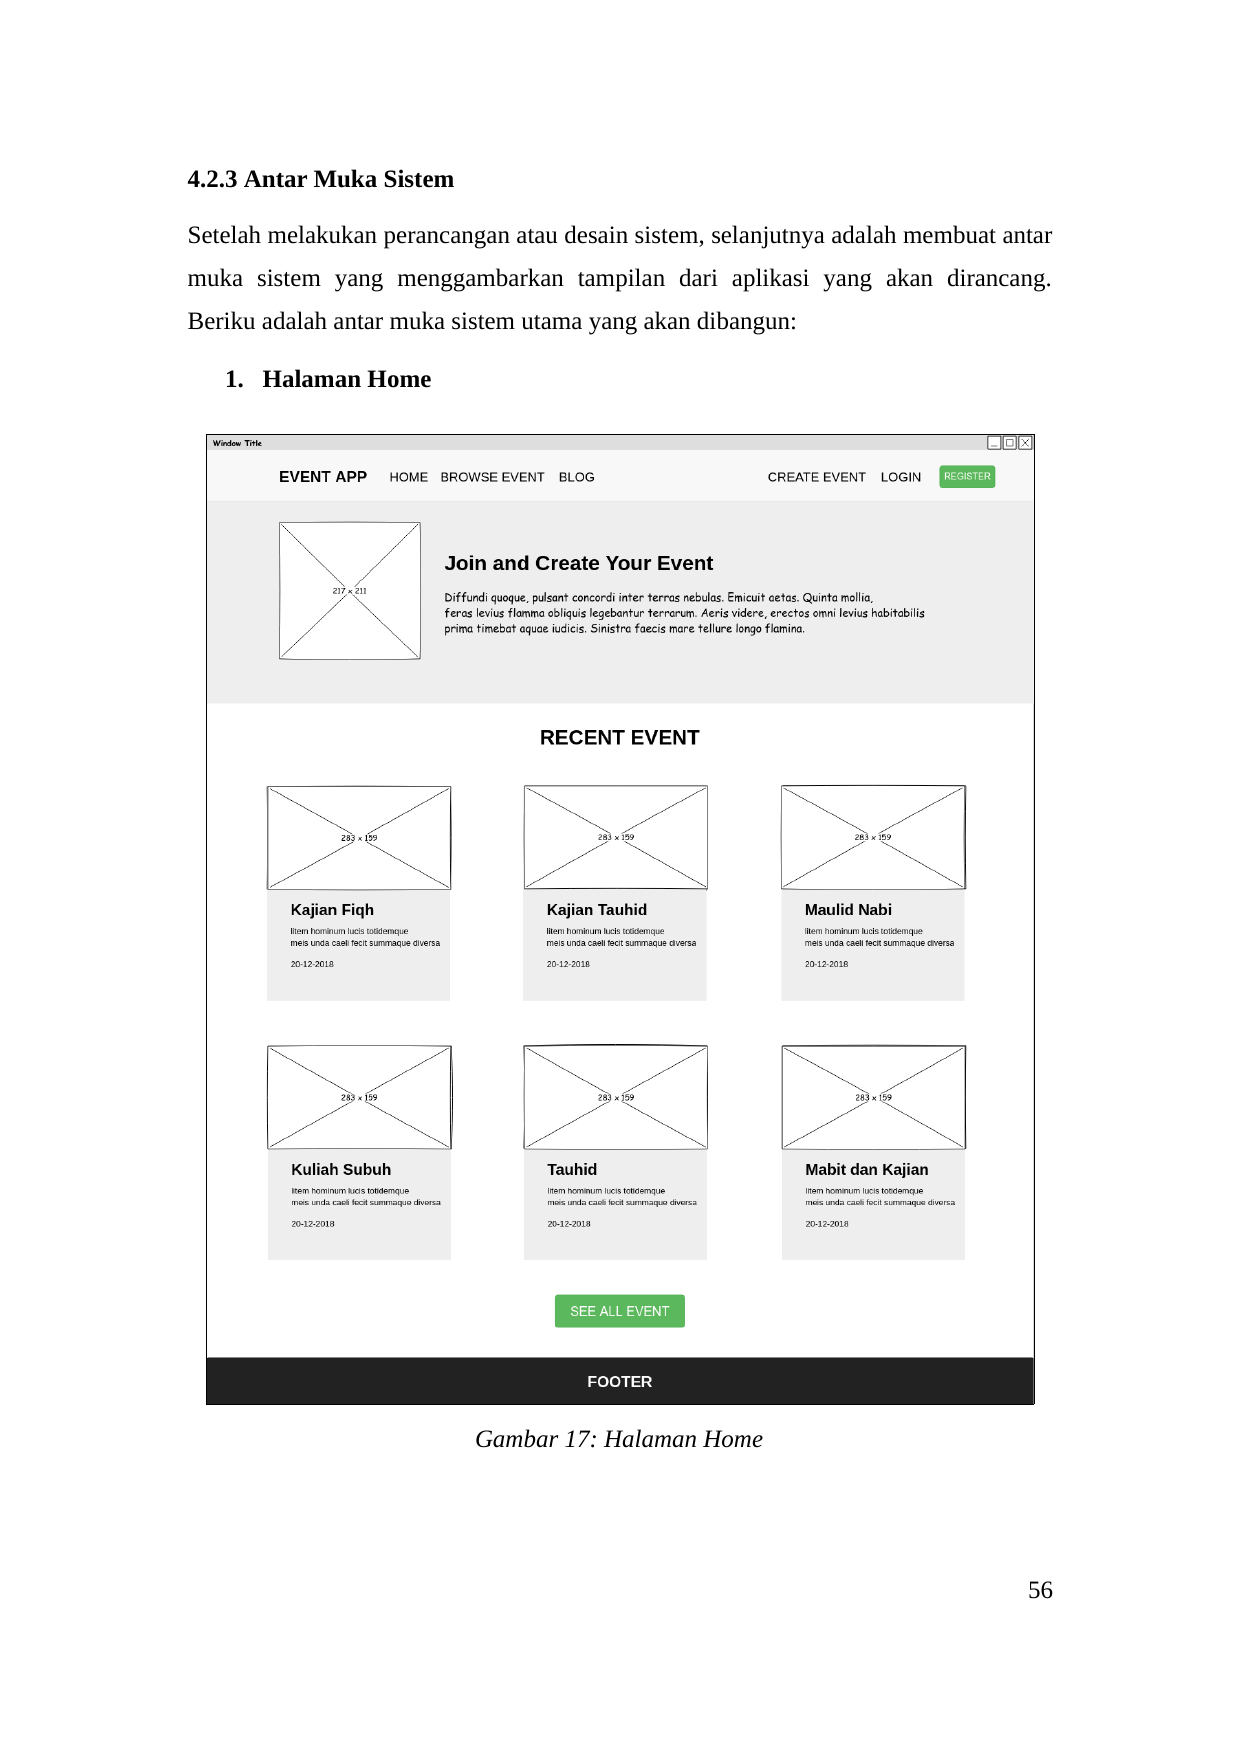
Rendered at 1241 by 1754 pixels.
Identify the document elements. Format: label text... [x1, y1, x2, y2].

list Gambar 17: Halaman Home [206, 1405, 1034, 1453]
text Setelah melakukan perancangan atau desain sistem, selanjutnya adalah membuat antar muka sistem yang menggambarkan tampilan dari aplikasi yang akan dirancang. Beriku adalah antar muka sistem utama yang akan dibangun: [187, 220, 1053, 335]
subtitle Antar Muka Sistem [187, 164, 1053, 193]
list Halaman Home [225, 364, 1053, 393]
picture [207, 435, 1034, 1404]
